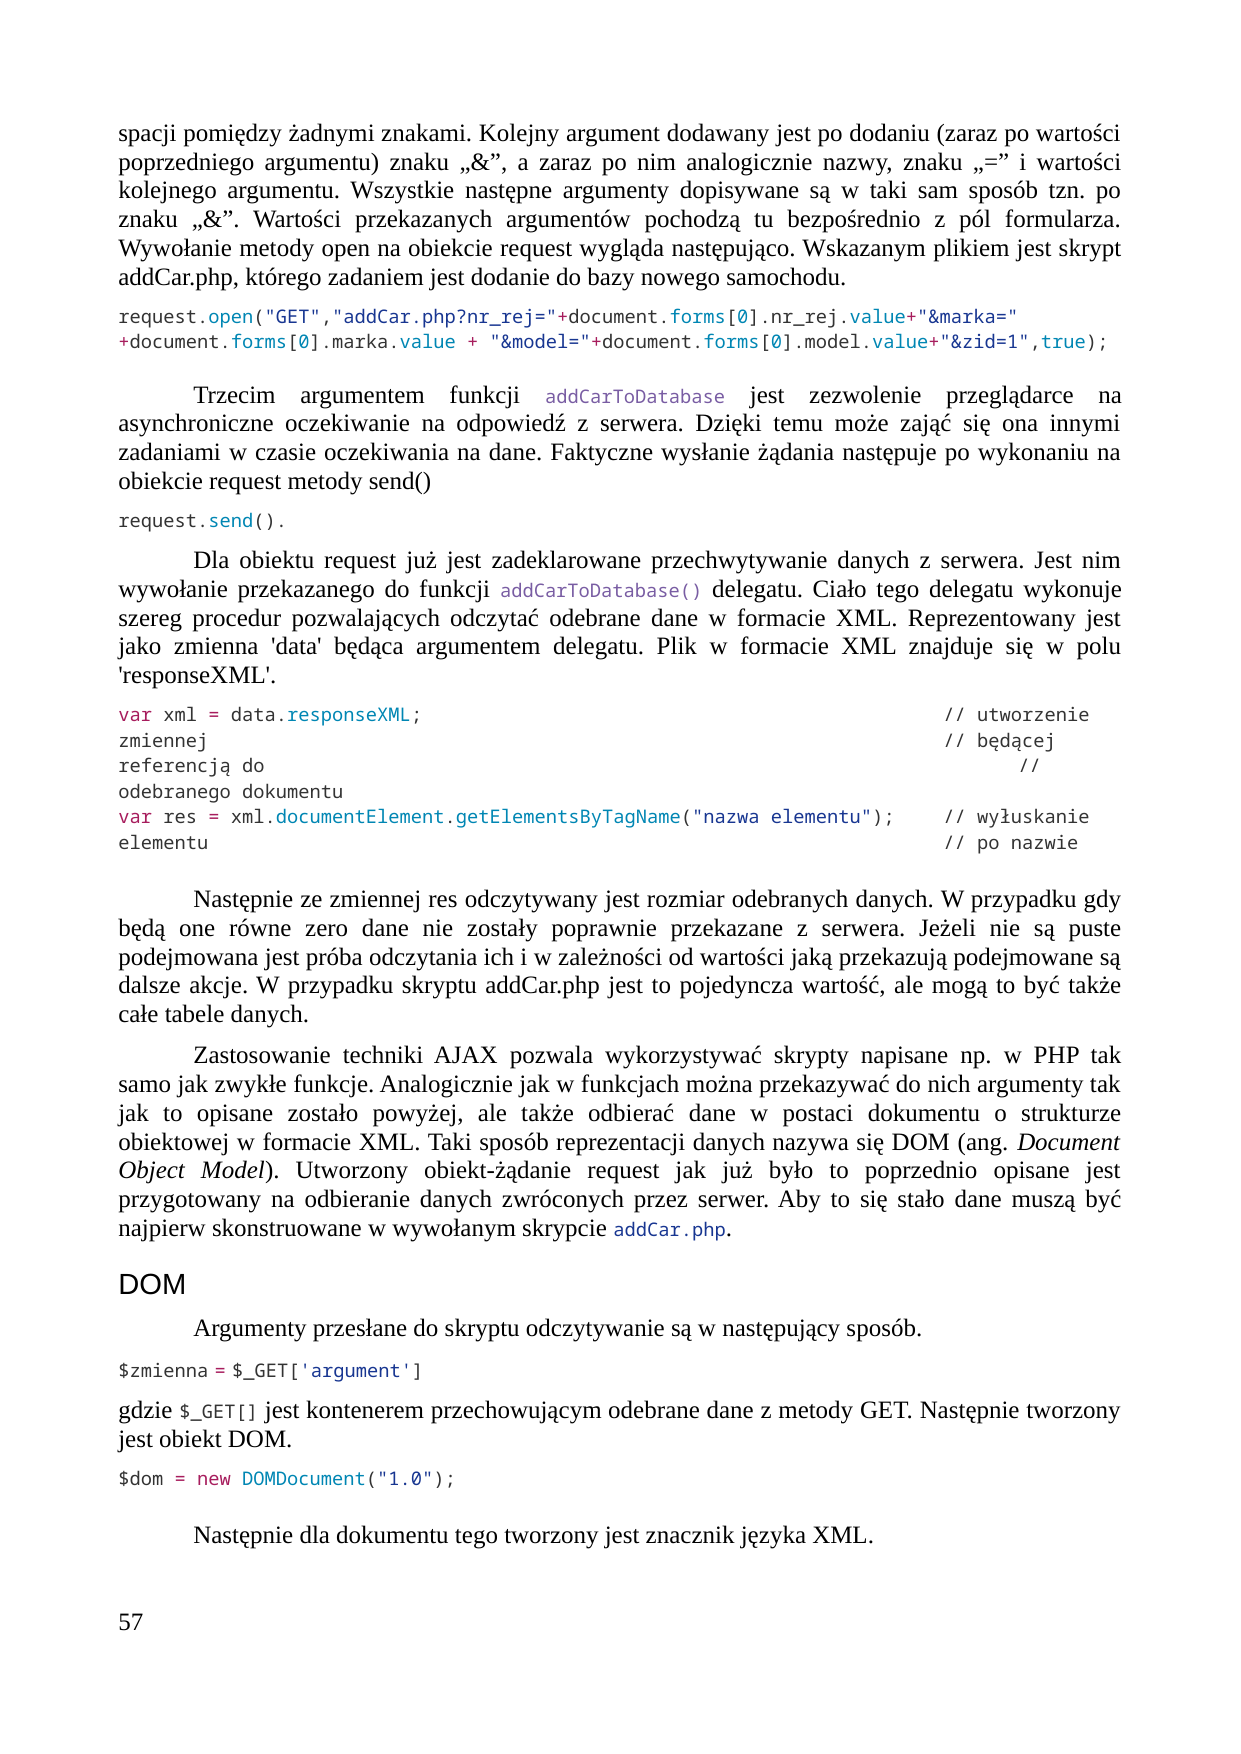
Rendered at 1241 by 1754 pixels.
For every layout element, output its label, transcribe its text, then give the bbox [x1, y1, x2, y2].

text var xml = data.responseXML; // utworzenie zmiennej // będącej referencją do // odebranego dokumentu [118, 701, 1122, 803]
text $zmienna = $_GET['argument'] [118, 1354, 1122, 1383]
text Zastosowanie techniki AJAX pozwala wykorzystywać skrypty napisane np. w PHP tak samo jak zwykłe funkcje. Analogicznie jak w funkcjach można przekazywać do nich argumenty tak jak to opisane zostało powyżej, ale także odbierać dane w postaci dokumentu o strukturze obiektowej w formacie XML. Taki sposób reprezentacji danych nazywa się DOM (ang. Document Object Model). Utworzony obiekt-żądanie request jak już było to poprzednio opisane jest przygotowany na odbieranie danych zwróconych przez serwer. Aby to się stało dane muszą być najpierw skonstruowane w wywołanym skrypcie addCar.php. [118, 1041, 1122, 1242]
text Następnie dla dokumentu tego tworzony jest znacznik języka XML. [118, 1520, 1122, 1548]
subtitle Następnie ze zmiennej res odczytywany jest rozmiar odebranych danych. W przypadku gdy będą one równe zero dane nie zostały poprawnie przekazane z serwera. Jeżeli nie są puste podejmowana jest próba odczytania ich i w zależności od wartości jaką przekazują podejmowane są dalsze akcje. W przypadku skryptu addCar.php jest to pojedyncza wartość, ale mogą to być także całe tabele danych. [118, 879, 1122, 1028]
text Argumenty przesłane do skryptu odczytywanie są w następujący sposób. [118, 1313, 1122, 1342]
subtitle DOM [118, 1267, 1122, 1300]
text var res = xml.documentElement.getElementsByTagName("nazwa elementu"); // wyłuskanie elementu // po nazwie [118, 803, 1122, 854]
text Trzecim argumentem funkcji addCarToDatabase jest zezwolenie przeglądarce na asynchroniczne oczekiwanie na odpowiedź z serwera. Dzięki temu może zająć się ona innymi zadaniami w czasie oczekiwania na dane. Faktyczne wysłanie żądania następuje po wykonaniu na obiekcie request metody send() [118, 380, 1122, 495]
text gdzie $_GET[] jest kontenerem przechowującym odebrane dane z metody GET. Następnie tworzony jest obiekt DOM. [118, 1395, 1122, 1453]
text spacji pomiędzy żadnymi znakami. Kolejny argument dodawany jest po dodaniu (zaraz po wartości poprzedniego argumentu) znaku „&”, a zaraz po nim analogicznie nazwy, znaku „=” i wartości kolejnego argumentu. Wszystkie następne argumenty dopisywane są w taki sam sposób tzn. po znaku „&”. Wartości przekazanych argumentów pochodzą tu bezpośrednio z pól formularza. Wywołanie metody open na obiekcie request wygląda następująco. Wskazanym plikiem jest skrypt addCar.php, którego zadaniem jest dodanie do bazy nowego samochodu. [118, 118, 1122, 291]
text Dla obiektu request już jest zadeklarowane przechwytywanie danych z serwera. Jest nim wywołanie przekazanego do funkcji addCarToDatabase() delegatu. Ciało tego delegatu wykonuje szereg procedur pozwalających odczytać odebrane dane w formacie XML. Reprezentowany jest jako zmienna 'data' będąca argumentem delegatu. Plik w formacie XML znajduje się w polu 'responseXML'. [118, 545, 1122, 689]
text request.open("GET","addCar.php?nr_rej="+document.forms[0].nr_rej.value+"&marka=" +document.forms[0].marka.value + "&model="+document.forms[0].model.value+"&zid=1",true); [118, 303, 1122, 354]
text $dom = new DOMDocument("1.0"); [118, 1465, 1122, 1491]
text request.send(). [118, 507, 1122, 533]
